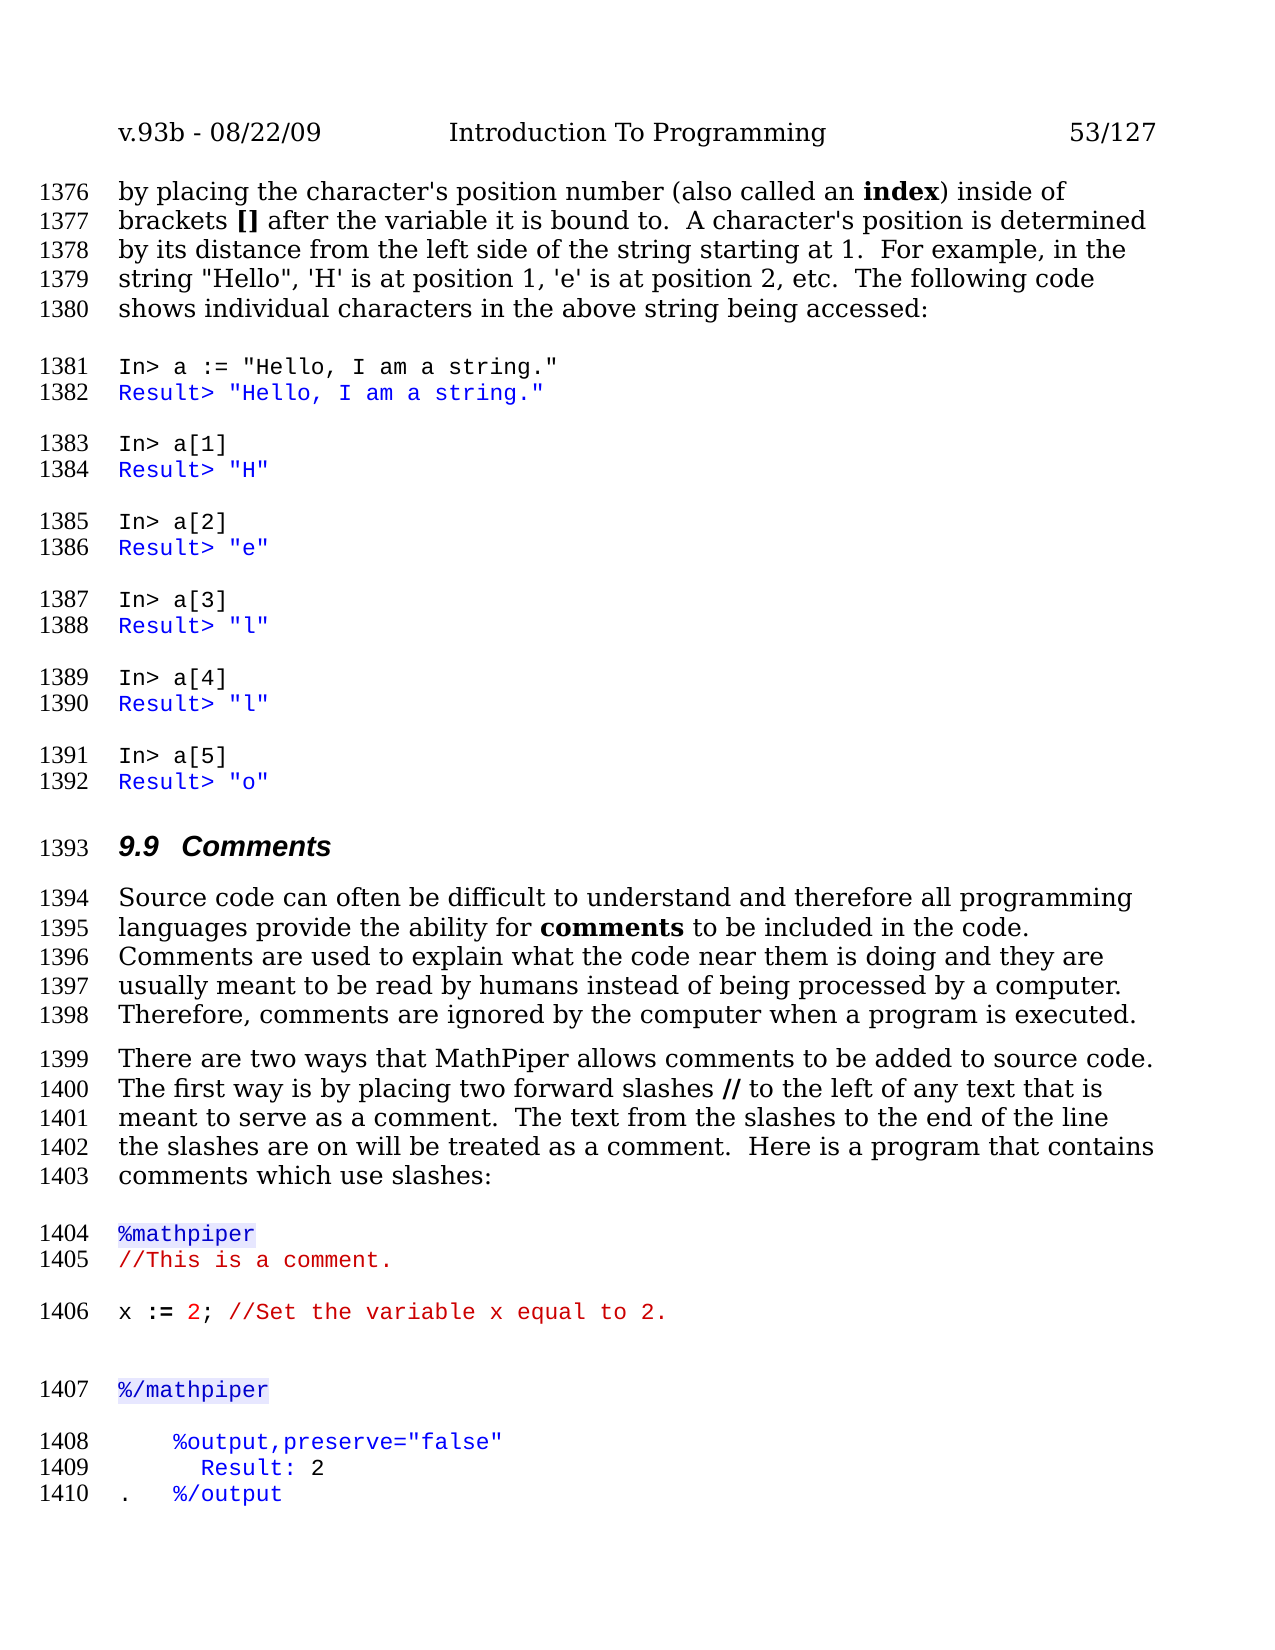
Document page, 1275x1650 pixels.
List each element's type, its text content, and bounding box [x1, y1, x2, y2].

text Source code can often be difficult to understand and therefore all programming languages provide the ability for comments to be included in the code. Comments are used to explain what the code near them is doing and they are usually meant to be read by humans instead of being processed by a computer. Therefore, comments are ignored by the computer when a program is executed. [118, 883, 1157, 1029]
text In> a[2] [118, 511, 1157, 537]
subtitle Comments [118, 829, 1157, 862]
text There are two ways that MathPiper allows comments to be added to source code. The first way is by placing two forward slashes // to the left of any text that is meant to serve as a comment. The text from the slashes to the end of the line the slashes are on will be treated as a comment. Here is a program that contains comments which use slashes: [118, 1044, 1157, 1191]
text %mathpiper [118, 1222, 1157, 1248]
text In> a[1] [118, 433, 1157, 459]
text In> a := "Hello, I am a string." [118, 355, 1157, 381]
text x := 2; //Set the variable x equal to 2. [118, 1300, 1157, 1326]
text %/mathpiper [118, 1378, 1157, 1404]
text In> a[4] [118, 666, 1157, 692]
text //This is a comment. [118, 1248, 1157, 1274]
text Result: 2 [118, 1456, 1157, 1482]
text Result> "l" [118, 692, 1157, 718]
text by placing the character's position number (also called an index) inside of brackets [] after the variable it is bound to. A character's position is determined by its distance from the left side of the string starting at 1. For example, in the string "Hello", 'H' is at position 1, 'e' is at position 2, etc. The following code shows individual characters in the above string being accessed: [118, 177, 1157, 323]
text In> a[3] [118, 588, 1157, 614]
text Result> "Hello, I am a string." [118, 381, 1157, 407]
text In> a[5] [118, 744, 1157, 770]
text Result> "H" [118, 459, 1157, 485]
text %output,preserve="false" [118, 1430, 1157, 1456]
text Result> "e" [118, 537, 1157, 562]
text Result> "o" [118, 770, 1157, 796]
text . %/output [118, 1482, 1157, 1508]
text Result> "l" [118, 614, 1157, 640]
